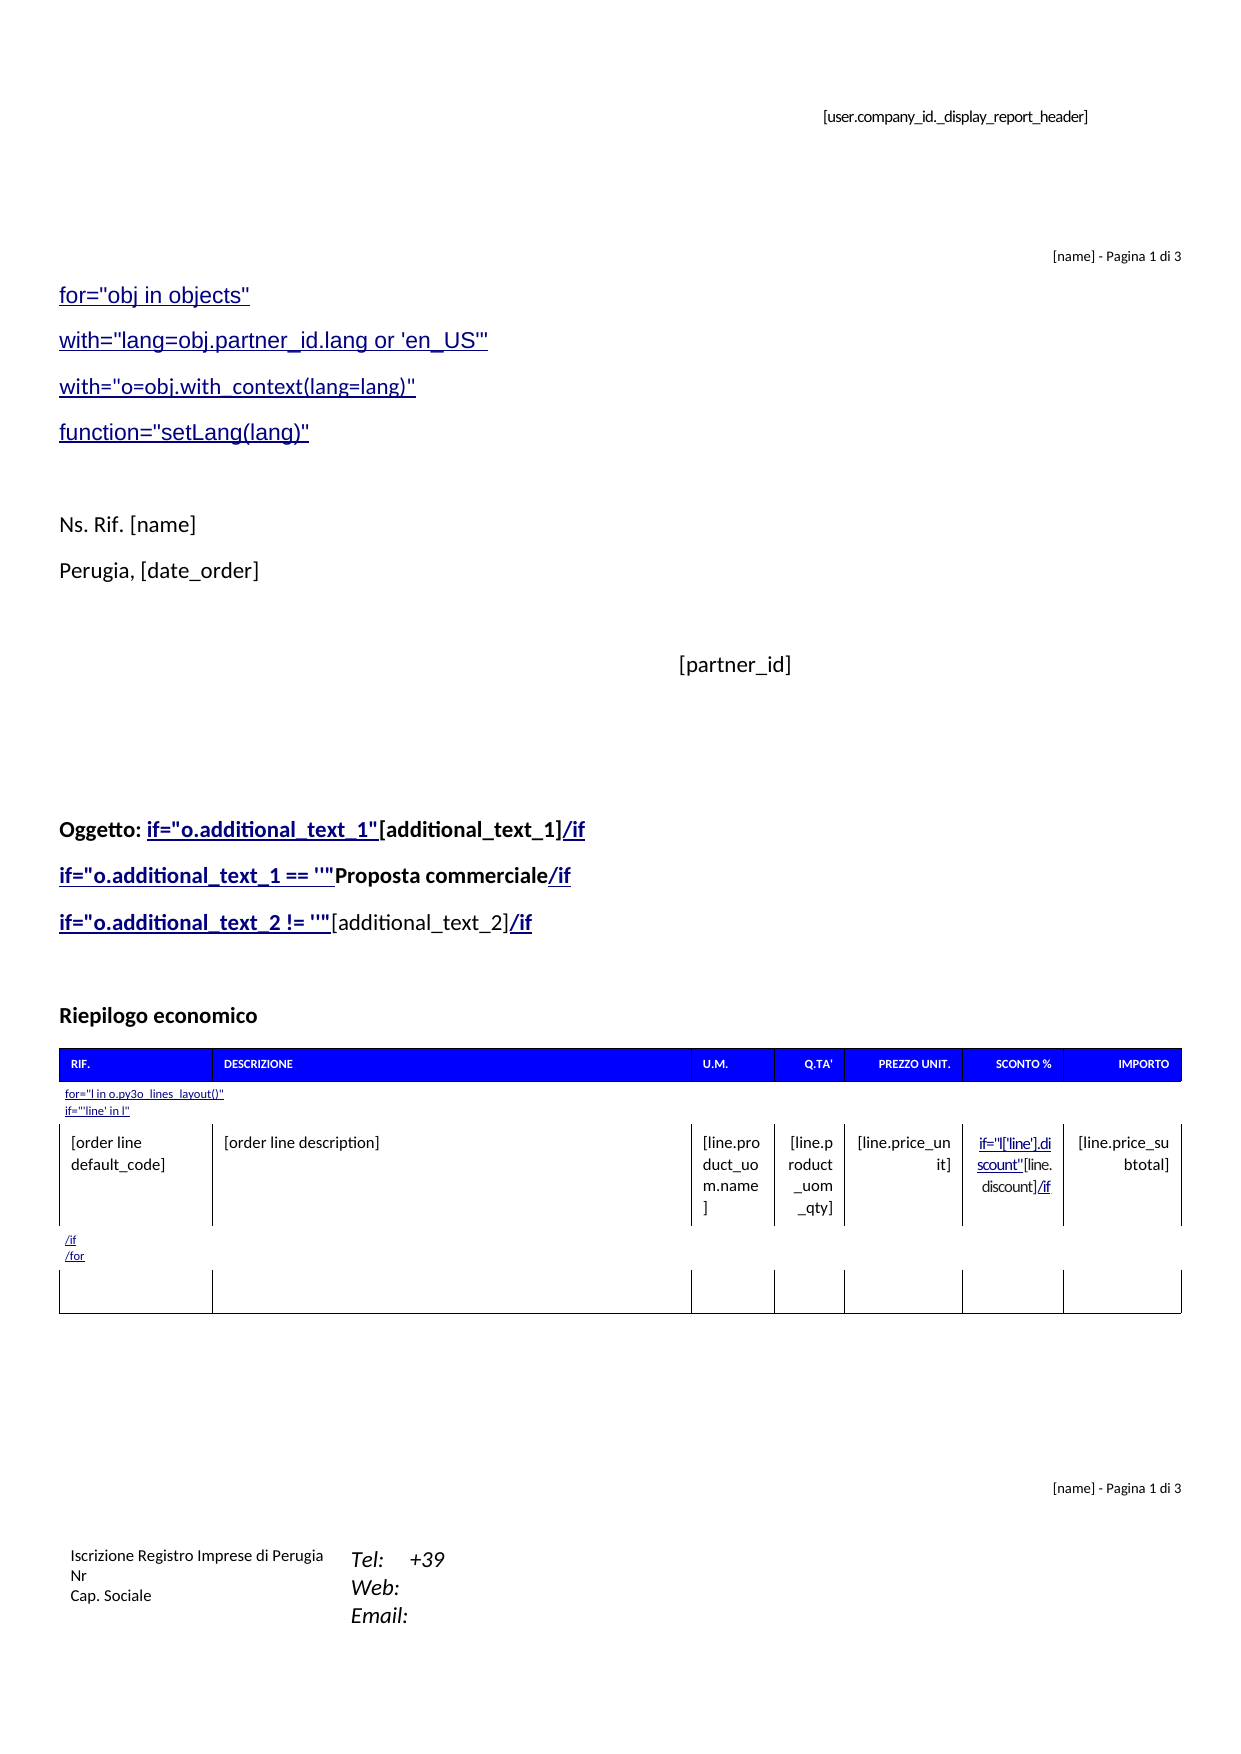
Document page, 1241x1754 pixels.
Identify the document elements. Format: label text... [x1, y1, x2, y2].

table_header SCONTO % [963, 1049, 1063, 1081]
text Riepilogo economico [59, 1001, 1181, 1029]
table_cell [order line default_code] [60, 1124, 212, 1226]
text Oggetto: if="o.additional_text_1"[additional_text_1]/if [59, 815, 1181, 843]
table_cell [775, 1270, 844, 1313]
table_cell [845, 1270, 962, 1313]
table_cell [line.product_uom_qty] [775, 1124, 844, 1226]
table_header [59, 650, 679, 739]
table_cell [963, 1270, 1063, 1313]
text for="obj in objects" [59, 282, 1181, 309]
text with="lang=obj.partner_id.lang or 'en_US'" [59, 327, 1181, 354]
table_cell [line.price_subtotal] [1064, 1124, 1181, 1226]
text Ns. Rif. [name] [59, 510, 1181, 538]
table_cell [60, 1270, 212, 1313]
text if="o.additional_text_1 == ''"Proposta commerciale/if [59, 862, 1181, 889]
table_cell [order line description] [213, 1124, 691, 1226]
text Perugia, [date_order] [59, 557, 1181, 584]
table_header Q.TA' [775, 1049, 844, 1081]
table_header DESCRIZIONE [213, 1049, 691, 1081]
text function="setLang(lang)" [59, 419, 1181, 445]
table_cell [1064, 1270, 1181, 1313]
table_cell [line.product_uom.name] [692, 1124, 774, 1226]
table_cell [213, 1270, 691, 1313]
table_header RIF. [60, 1049, 212, 1081]
table_cell for="l in o.py3o_lines_layout()" if="'line' in l" [59, 1082, 1181, 1124]
table_cell if="l['line'].discount"[line.discount]/if [963, 1124, 1063, 1226]
table_header IMPORTO [1064, 1049, 1181, 1081]
table_cell [692, 1270, 774, 1313]
table_cell /if /for [59, 1226, 1181, 1269]
table_header PREZZO UNIT. [845, 1049, 962, 1081]
text with="o=obj.with_context(lang=lang)" [59, 372, 1181, 400]
text if="o.additional_text_2 != ''"[additional_text_2]/if [59, 908, 1181, 936]
table_header [partner_id] [679, 650, 1181, 739]
table_cell [line.price_unit] [845, 1124, 962, 1226]
table_header U.M. [692, 1049, 774, 1081]
